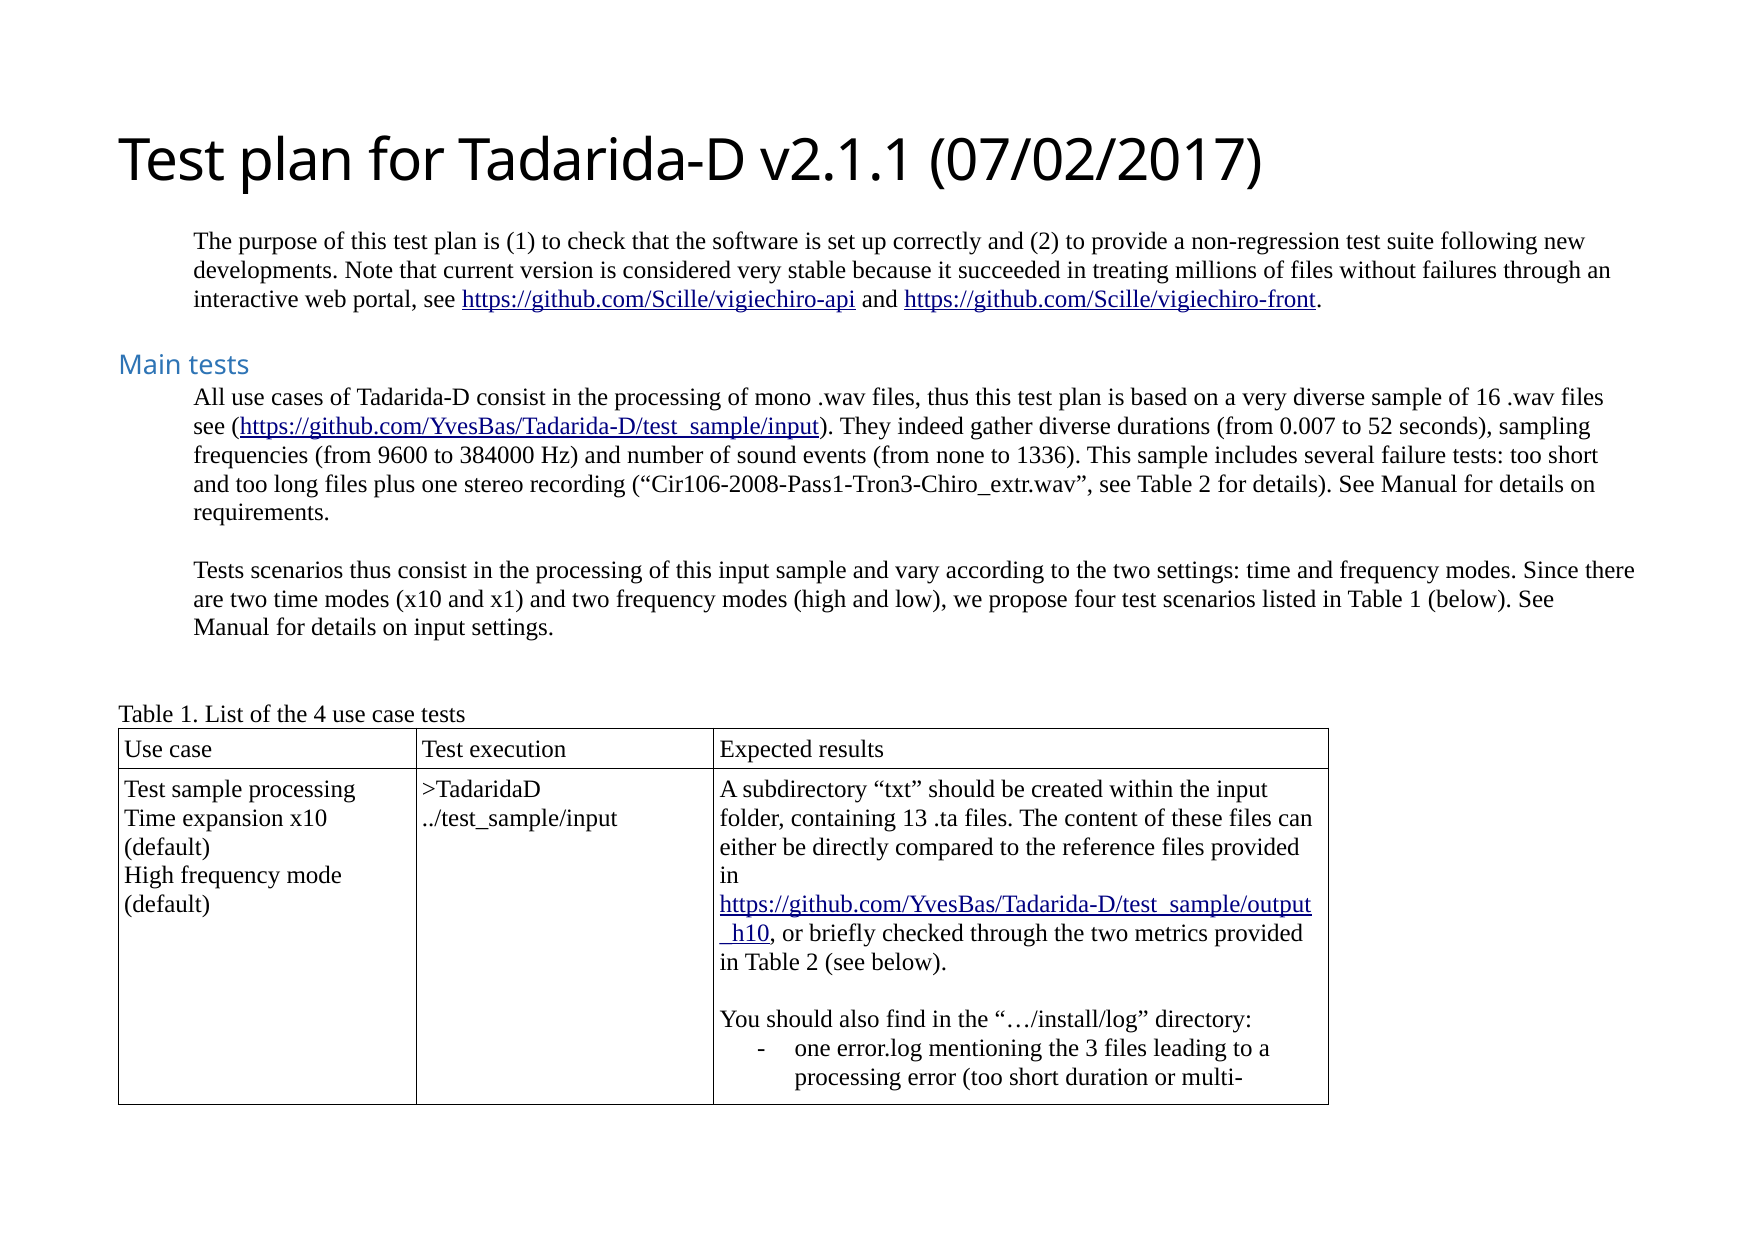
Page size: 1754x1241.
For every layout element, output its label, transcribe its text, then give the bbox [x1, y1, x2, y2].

table_header Test execution [417, 729, 713, 768]
list The purpose of this test plan is (1) to check that the software is set up correctly and (2) to provide a non-regression test suite following new developments. Note that current version is considered very stable because it succeeded in treating millions of files without failures through an interactive web portal, see https://github.com/Scille/vigiechiro-api and https://github.com/Scille/vigiechiro-front. [193, 226, 1636, 313]
table_cell Test sample processing Time expansion x10 (default) High frequency mode (default) [119, 769, 416, 1103]
text Table 1. List of the 4 use case tests [118, 699, 1636, 727]
table_cell >TadaridaD ../test_sample/input [417, 769, 713, 1103]
list Tests scenarios thus consist in the processing of this input sample and vary according to the two settings: time and frequency modes. Since there are two time modes (x10 and x1) and two frequency modes (high and low), we propose four test scenarios listed in Table 1 (below). See Manual for details on input settings. [193, 555, 1636, 641]
table_cell A subdirectory “txt” should be created within the input folder, containing 13 .ta files. The content of these files can either be directly compared to the reference files provided in https://github.com/YvesBas/Tadarida-D/test_sample/output_h10, or briefly checked through the two metrics provided in Table 2 (see below). You should also find in the “…/install/log” directory: one error.log mentioning the 3 files leading to a processing error (too short duration or multi- [714, 769, 1328, 1103]
table_header Expected results [714, 729, 1328, 768]
table_header Use case [119, 729, 416, 768]
text Test plan for Tadarida-D v2.1.1 (07/02/2017) [118, 118, 1636, 198]
subtitle Main tests [118, 346, 1636, 382]
list All use cases of Tadarida-D consist in the processing of mono .wav files, thus this test plan is based on a very diverse sample of 16 .wav files see (https://github.com/YvesBas/Tadarida-D/test_sample/input). They indeed gather diverse durations (from 0.007 to 52 seconds), sampling frequencies (from 9600 to 384000 Hz) and number of sound events (from none to 1336). This sample includes several failure tests: too short and too long files plus one stereo recording (“Cir106-2008-Pass1-Tron3-Chiro_extr.wav”, see Table 2 for details). See Manual for details on requirements. [193, 382, 1636, 526]
